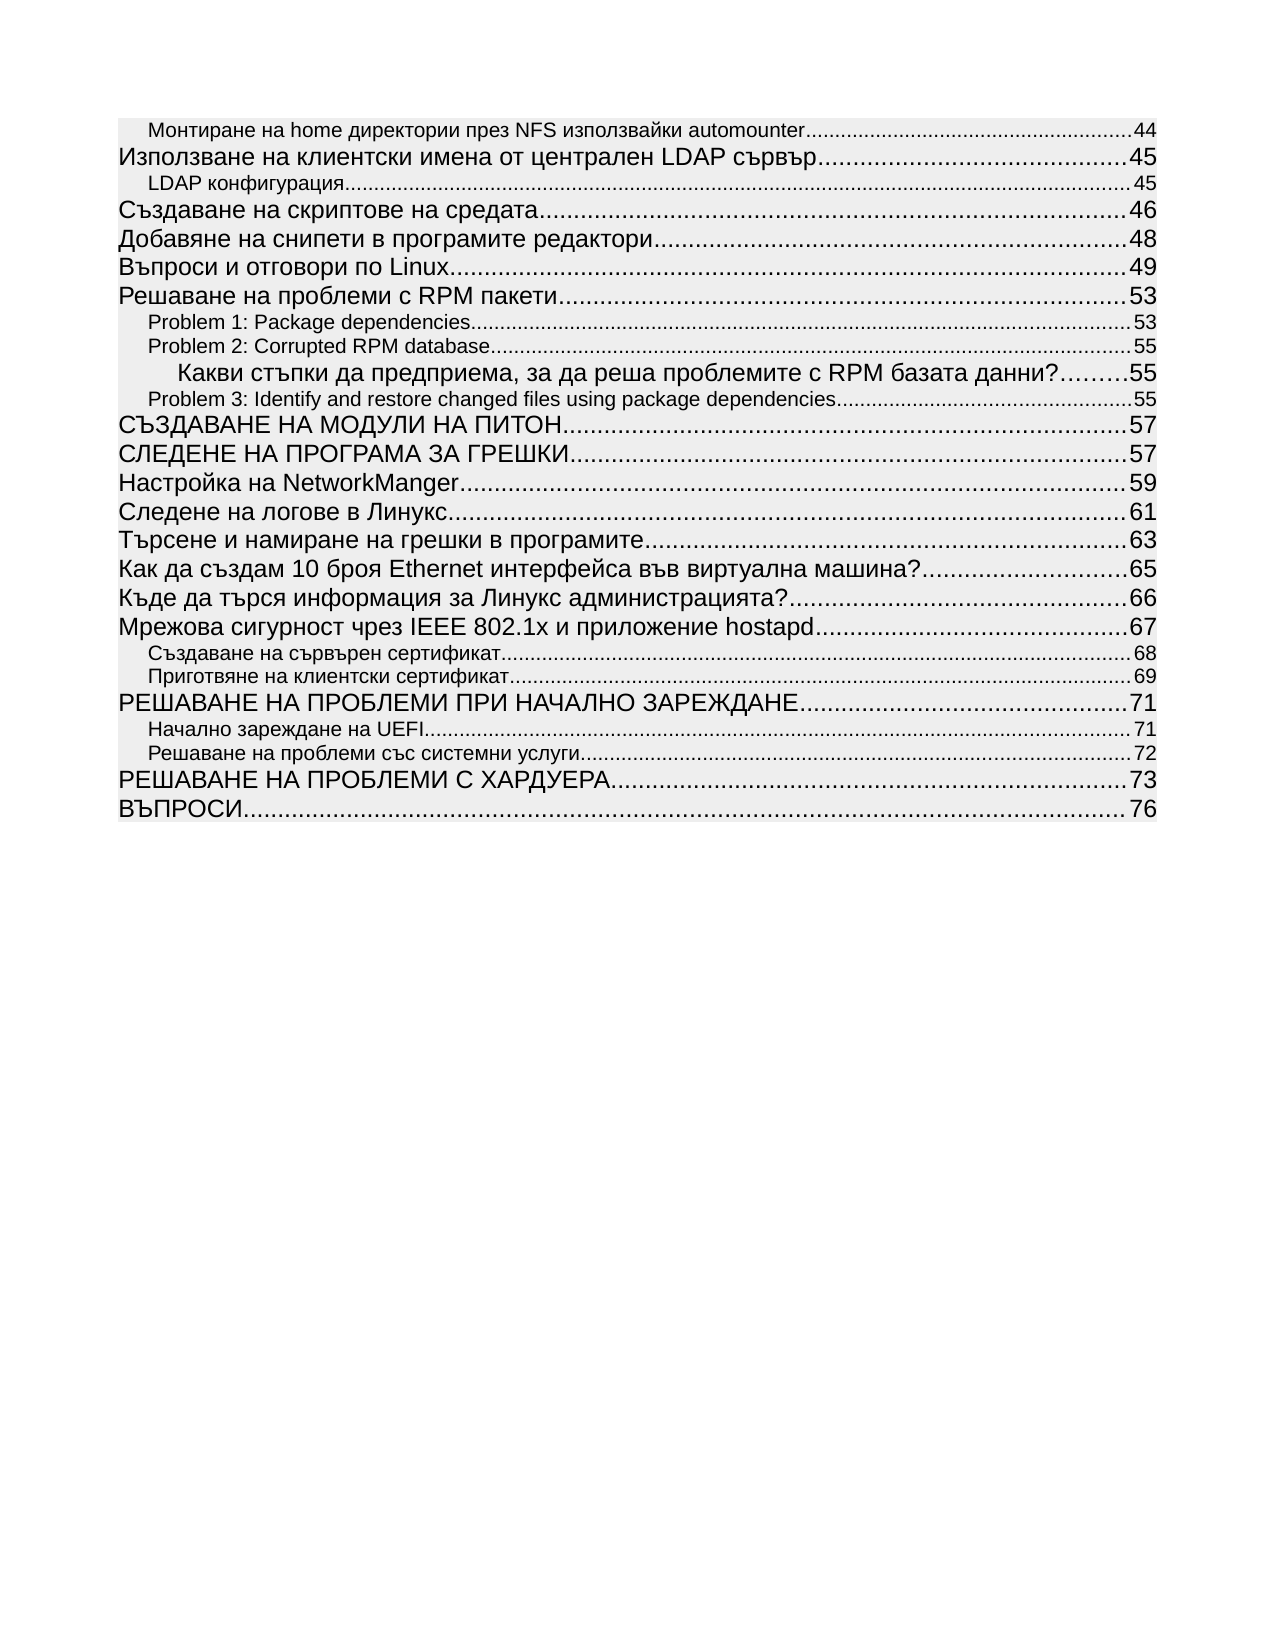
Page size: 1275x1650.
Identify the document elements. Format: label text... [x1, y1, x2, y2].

text Problem 1: Package dependencies 53 [148, 310, 1157, 334]
text Мрежова сигурност чрез IEEE 802.1x и приложение hostapd 67 [118, 612, 1157, 640]
text Problem 3: Identify and restore changed files using package dependencies 55 [148, 386, 1157, 410]
text Въпроси и отговори по Linux 49 [118, 252, 1157, 281]
text Следене на логове в Линукс 61 [118, 497, 1157, 525]
text Решаване на проблеми със системни услуги 72 [148, 741, 1157, 765]
text Решаване на проблеми с RPM пакети 53 [118, 281, 1157, 310]
text Търсене и намиране на грешки в програмите 63 [118, 525, 1157, 554]
text ВЪПРОСИ 76 [118, 794, 1157, 822]
text СЪЗДАВАНЕ НА МОДУЛИ НА ПИТОН 57 [118, 410, 1157, 439]
text Настройка на NetworkManger 59 [118, 468, 1157, 497]
text Какви стъпки да предприема, за да реша проблемите с RPM базата данни? 55 [177, 358, 1157, 386]
text РЕШАВАНЕ НА ПРОБЛЕМИ ПРИ НАЧАЛНО ЗАРЕЖДАНЕ 71 [118, 688, 1157, 717]
text Използване на клиентски имена от централен LDAP сървър 45 [118, 142, 1157, 171]
text Създаване на скриптове на средата 46 [118, 195, 1157, 223]
text Къде да търся информация за Линукс администрацията? 66 [118, 583, 1157, 612]
text Problem 2: Corrupted RPM database 55 [148, 334, 1157, 358]
text Как да създам 10 броя Ethernet интерфейса във виртуална машина? 65 [118, 554, 1157, 583]
text LDAP конфигурация 45 [148, 171, 1157, 195]
text Монтиране на home директории през NFS използвайки automounter 44 [148, 118, 1157, 142]
text Приготвяне на клиентски сертификат 69 [148, 664, 1157, 688]
text Добавяне на снипети в програмите редактори 48 [118, 223, 1157, 252]
text Начално зареждане на UEFI 71 [148, 717, 1157, 741]
text РЕШАВАНЕ НА ПРОБЛЕМИ С ХАРДУЕРА 73 [118, 765, 1157, 794]
text СЛЕДЕНЕ НА ПРОГРАМА ЗА ГРЕШКИ 57 [118, 439, 1157, 468]
text Създаване на сървърен сертификат 68 [148, 640, 1157, 664]
